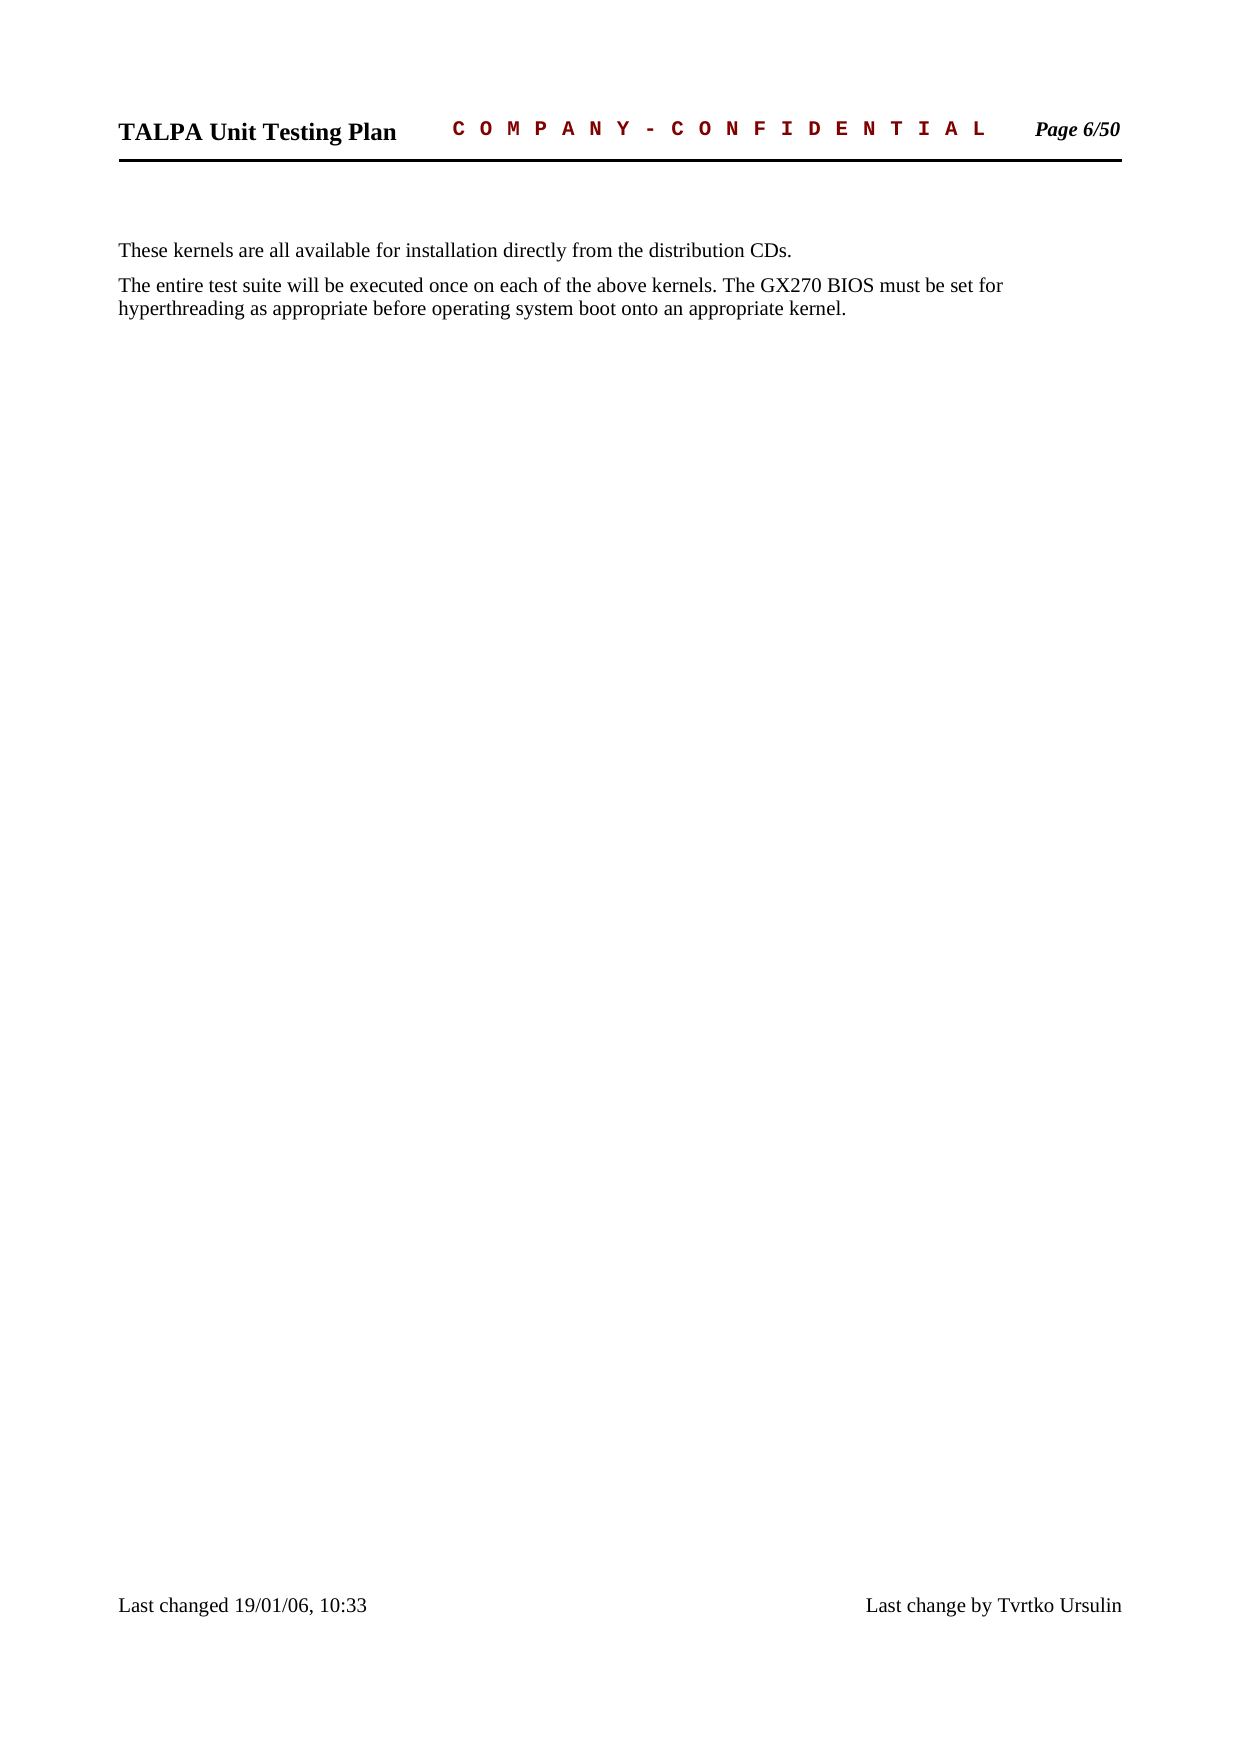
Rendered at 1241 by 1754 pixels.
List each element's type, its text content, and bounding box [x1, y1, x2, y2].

text These kernels are all available for installation directly from the distribution CDs. [118, 238, 1122, 262]
text The entire test suite will be executed once on each of the above kernels. The GX270 BIOS must be set for hyperthreading as appropriate before operating system boot onto an appropriate kernel. [118, 274, 1122, 320]
